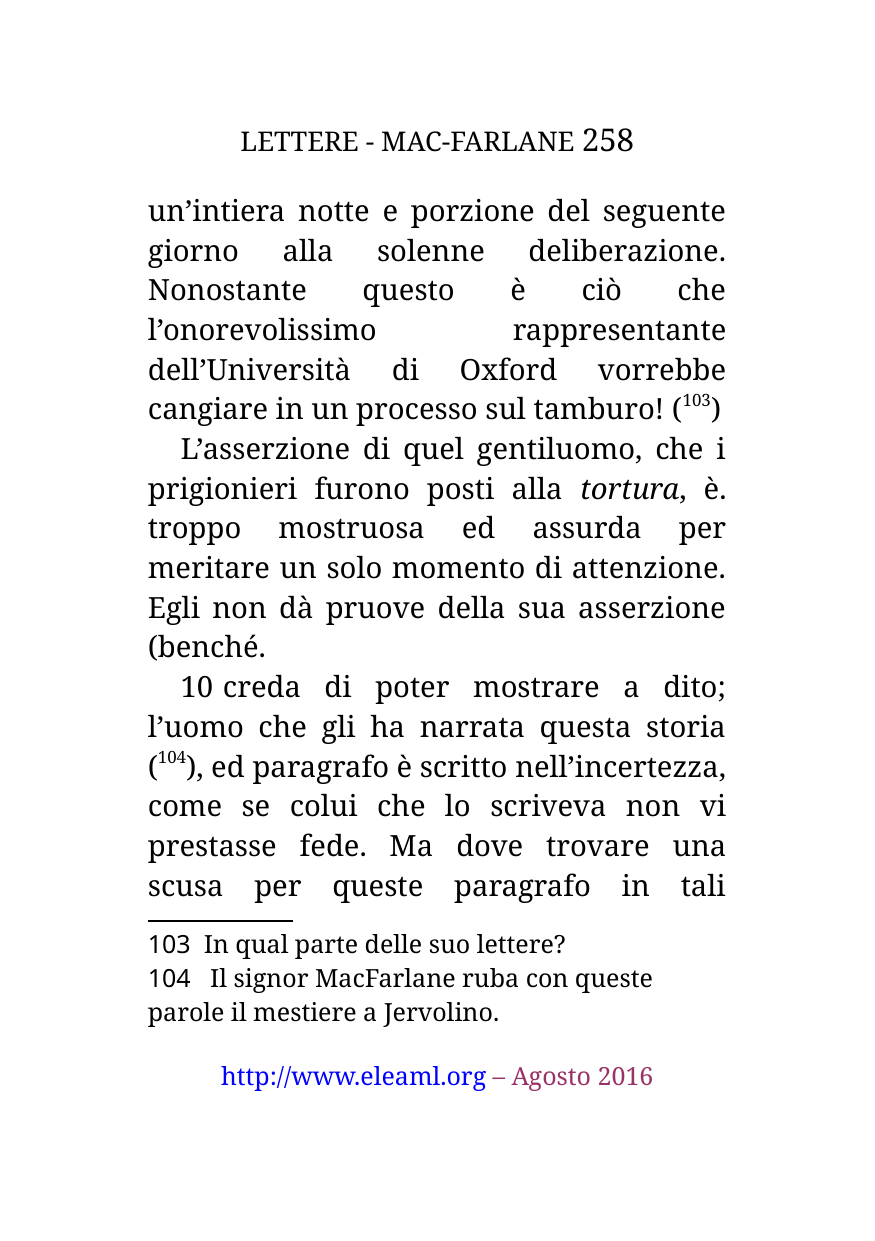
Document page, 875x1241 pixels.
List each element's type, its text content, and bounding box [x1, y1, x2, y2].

list Il signor MacFarlane ruba con queste parole il mestiere a Jervolino. [148, 961, 726, 1029]
text un’intiera notte e porzione del seguente giorno alla solenne deliberazione. Nonostante questo è ciò che l’onorevolissimo rappresentante dell’Università di Oxford vorrebbe cangiare in un processo sul tamburo! () [148, 190, 726, 428]
text L’asserzione di quel gentiluomo, che i prigionieri furono posti alla tortura, è. troppo mostruosa ed assurda per meritare un solo momento di attenzione. Egli non dà pruove della sua asserzione (benché. [148, 428, 726, 666]
text In qual parte delle suo lettere? [148, 927, 726, 961]
list creda di poter mostrare a dito; l’uomo che gli ha narrata questa storia (), ed paragrafo è scritto nell’incertezza, come se colui che lo scriveva non vi prestasse fede. Ma dove trovare una scusa per queste paragrafo in tali [148, 666, 726, 904]
